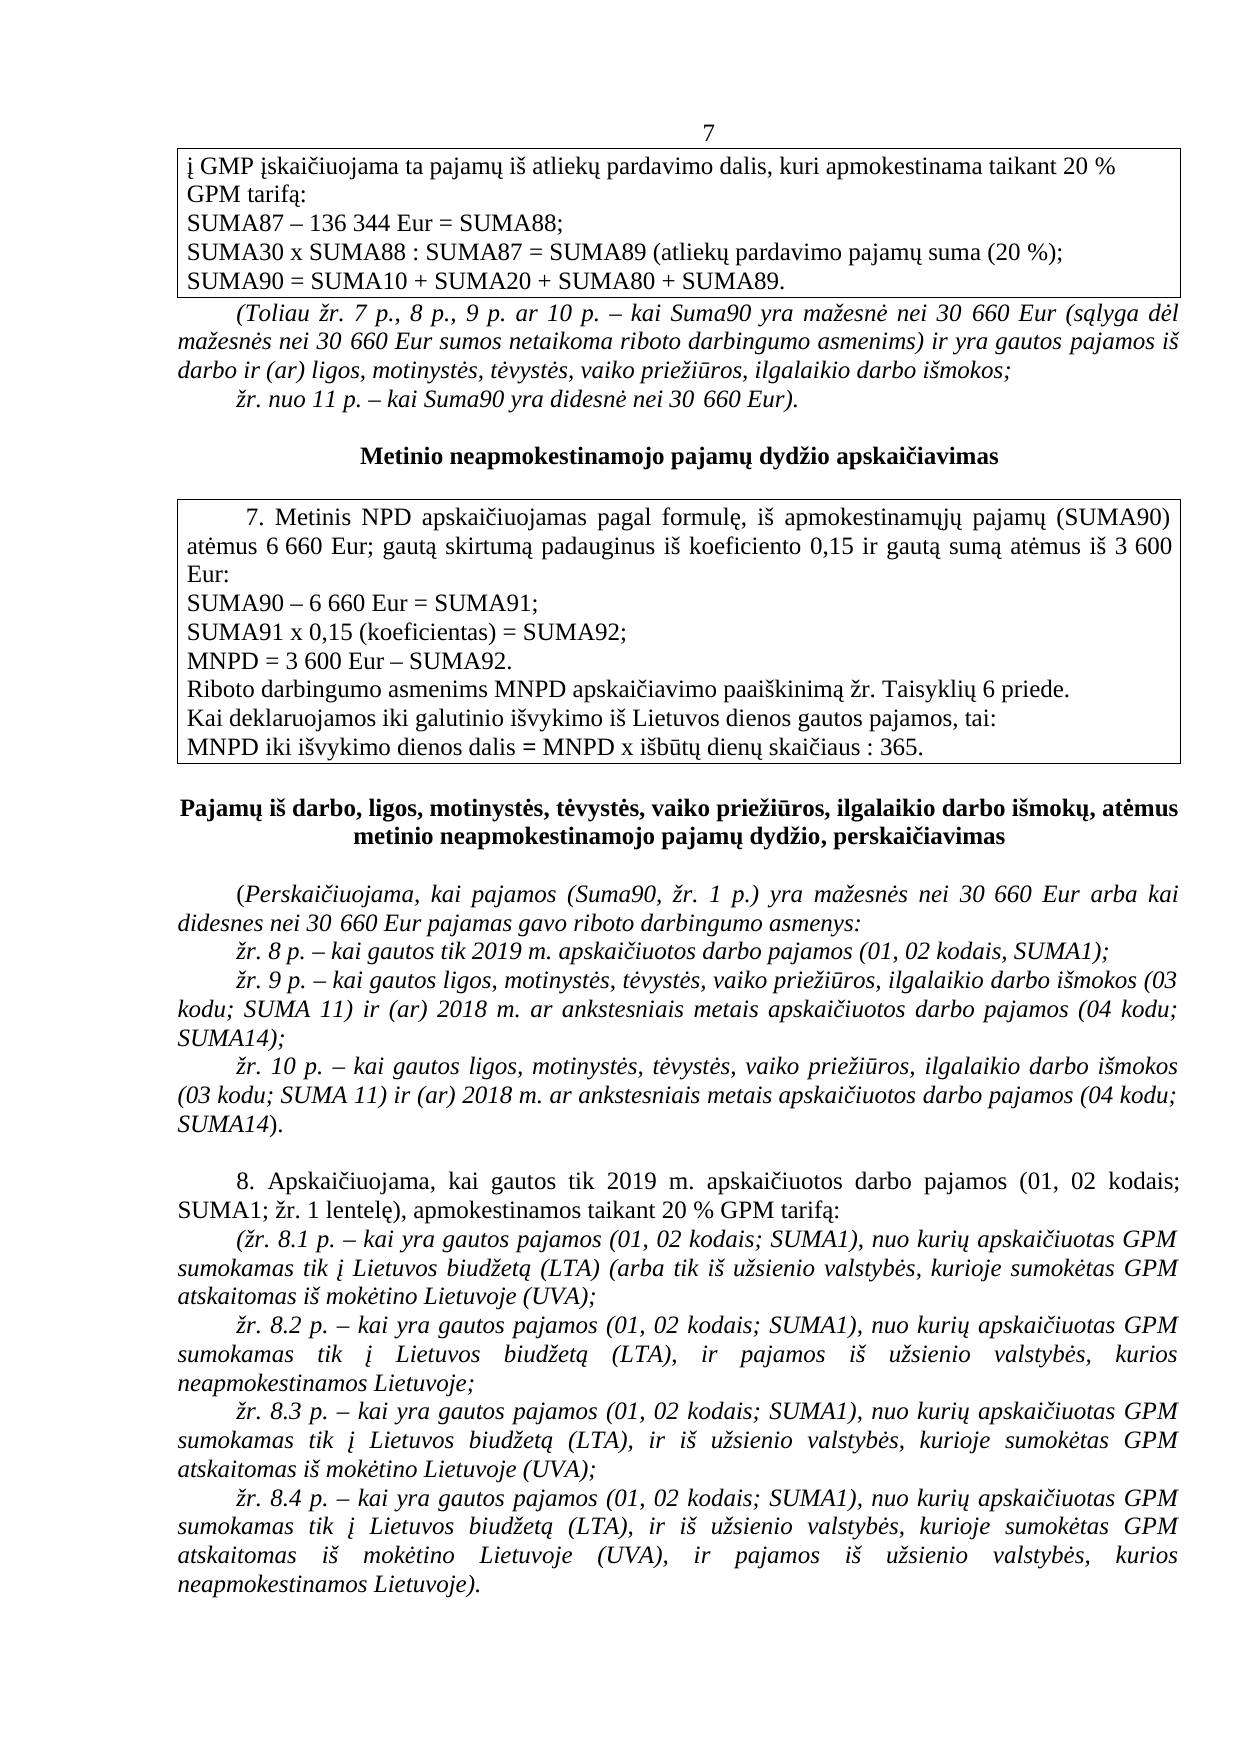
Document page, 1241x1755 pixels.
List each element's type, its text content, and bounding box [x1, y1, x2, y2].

text žr. 8 p. – kai gautos tik 2019 m. apskaičiuotos darbo pajamos (01, 02 kodais, SUMA1); [177, 936, 1181, 965]
text žr. 9 p. – kai gautos ligos, motinystės, tėvystės, vaiko priežiūros, ilgalaikio darbo išmokos (03 kodu; SUMA 11) ir (ar) 2018 m. ar ankstesniais metais apskaičiuotos darbo pajamos (04 kodu; SUMA14); [177, 965, 1181, 1051]
text į GMP įskaičiuojama ta pajamų iš atliekų pardavimo dalis, kuri apmokestinama taikant 20 % GPM tarifą: [178, 149, 1180, 205]
text SUMA90 = SUMA10 + SUMA20 + SUMA80 + SUMA89. [178, 263, 1180, 297]
text Kai deklaruojamos iki galutinio išvykimo iš Lietuvos dienos gautos pajamos, tai: [178, 700, 1180, 729]
text (žr. 8.1 p. – kai yra gautos pajamos (01, 02 kodais; SUMA1), nuo kurių apskaičiuotas GPM sumokamas tik į Lietuvos biudžetą (LTA) (arba tik iš užsienio valstybės, kurioje sumokėtas GPM atskaitomas iš mokėtino Lietuvoje (UVA); [177, 1224, 1181, 1310]
text MNPD = 3 600 Eur – SUMA92. [178, 643, 1180, 671]
text (Perskaičiuojama, kai pajamos (Suma90, žr. 1 p.) yra mažesnės nei 30 660 Eur arba kai didesnes nei 30 660 Eur pajamas gavo riboto darbingumo asmenys: [177, 879, 1181, 936]
text Riboto darbingumo asmenims MNPD apskaičiavimo paaiškinimą žr. Taisyklių 6 priede. [178, 671, 1180, 700]
text 8. Apskaičiuojama, kai gautos tik 2019 m. apskaičiuotos darbo pajamos (01, 02 kodais; SUMA1; žr. 1 lentelę), apmokestinamos taikant 20 % GPM tarifą: [177, 1166, 1181, 1224]
text žr. 8.3 p. – kai yra gautos pajamos (01, 02 kodais; SUMA1), nuo kurių apskaičiuotas GPM sumokamas tik į Lietuvos biudžetą (LTA), ir iš užsienio valstybės, kurioje sumokėtas GPM atskaitomas iš mokėtino Lietuvoje (UVA); [177, 1396, 1181, 1483]
text 7. Metinis NPD apskaičiuojamas pagal formulę, iš apmokestinamųjų pajamų (SUMA90) atėmus 6 660 Eur; gautą skirtumą padauginus iš koeficiento 0,15 ir gautą sumą atėmus iš 3 600 Eur: [178, 500, 1180, 585]
text MNPD iki išvykimo dienos dalis = MNPD x išbūtų dienų skaičiaus : 365. [178, 729, 1180, 763]
text SUMA87 – 136 344 Eur = SUMA88; [178, 205, 1180, 234]
text SUMA30 x SUMA88 : SUMA87 = SUMA89 (atliekų pardavimo pajamų suma (20 %); [178, 234, 1180, 263]
text žr. 8.4 p. – kai yra gautos pajamos (01, 02 kodais; SUMA1), nuo kurių apskaičiuotas GPM sumokamas tik į Lietuvos biudžetą (LTA), ir iš užsienio valstybės, kurioje sumokėtas GPM atskaitomas iš mokėtino Lietuvoje (UVA), ir pajamos iš užsienio valstybės, kurios neapmokestinamos Lietuvoje). [177, 1483, 1181, 1598]
text žr. nuo 11 p. – kai Suma90 yra didesnė nei 30 660 Eur). [177, 384, 1181, 413]
text (Toliau žr. 7 p., 8 p., 9 p. ar 10 p. – kai Suma90 yra mažesnė nei 30 660 Eur (sąlyga dėl mažesnės nei 30 660 Eur sumos netaikoma riboto darbingumo asmenims) ir yra gautos pajamos iš darbo ir (ar) ligos, motinystės, tėvystės, vaiko priežiūros, ilgalaikio darbo išmokos; [177, 298, 1181, 384]
text SUMA90 – 6 660 Eur = SUMA91; [178, 585, 1180, 614]
text Metinio neapmokestinamojo pajamų dydžio apskaičiavimas [177, 441, 1181, 470]
text žr. 8.2 p. – kai yra gautos pajamos (01, 02 kodais; SUMA1), nuo kurių apskaičiuotas GPM sumokamas tik į Lietuvos biudžetą (LTA), ir pajamos iš užsienio valstybės, kurios neapmokestinamos Lietuvoje; [177, 1310, 1181, 1396]
text žr. 10 p. – kai gautos ligos, motinystės, tėvystės, vaiko priežiūros, ilgalaikio darbo išmokos (03 kodu; SUMA 11) ir (ar) 2018 m. ar ankstesniais metais apskaičiuotos darbo pajamos (04 kodu; SUMA14). [177, 1051, 1181, 1138]
text SUMA91 x 0,15 (koeficientas) = SUMA92; [178, 614, 1180, 643]
text Pajamų iš darbo, ligos, motinystės, tėvystės, vaiko priežiūros, ilgalaikio darbo išmokų, atėmus metinio neapmokestinamojo pajamų dydžio, perskaičiavimas [177, 793, 1181, 850]
